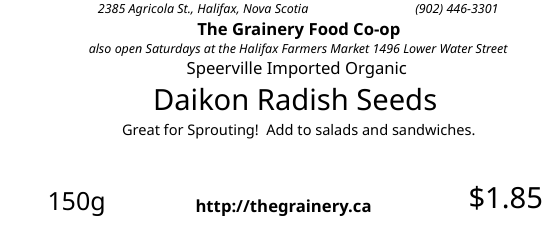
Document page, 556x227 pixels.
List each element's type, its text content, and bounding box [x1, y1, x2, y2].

table_cell $1.85 [415, 175, 550, 217]
table_cell http://thegrainery.ca [151, 175, 415, 217]
table_cell Speerville Imported Organic Daikon Radish Seeds Great for Sprouting! Add to salads and sandwiches. [47, 57, 550, 175]
table_header 2385 Agricola St., Halifax, Nova Scotia (902) 446-3301 The Grainery Food Co-op also open Saturdays at the Halifax Farmers Market 1496 Lower Water Street [47, 0, 550, 57]
table_cell 150g [47, 175, 151, 217]
